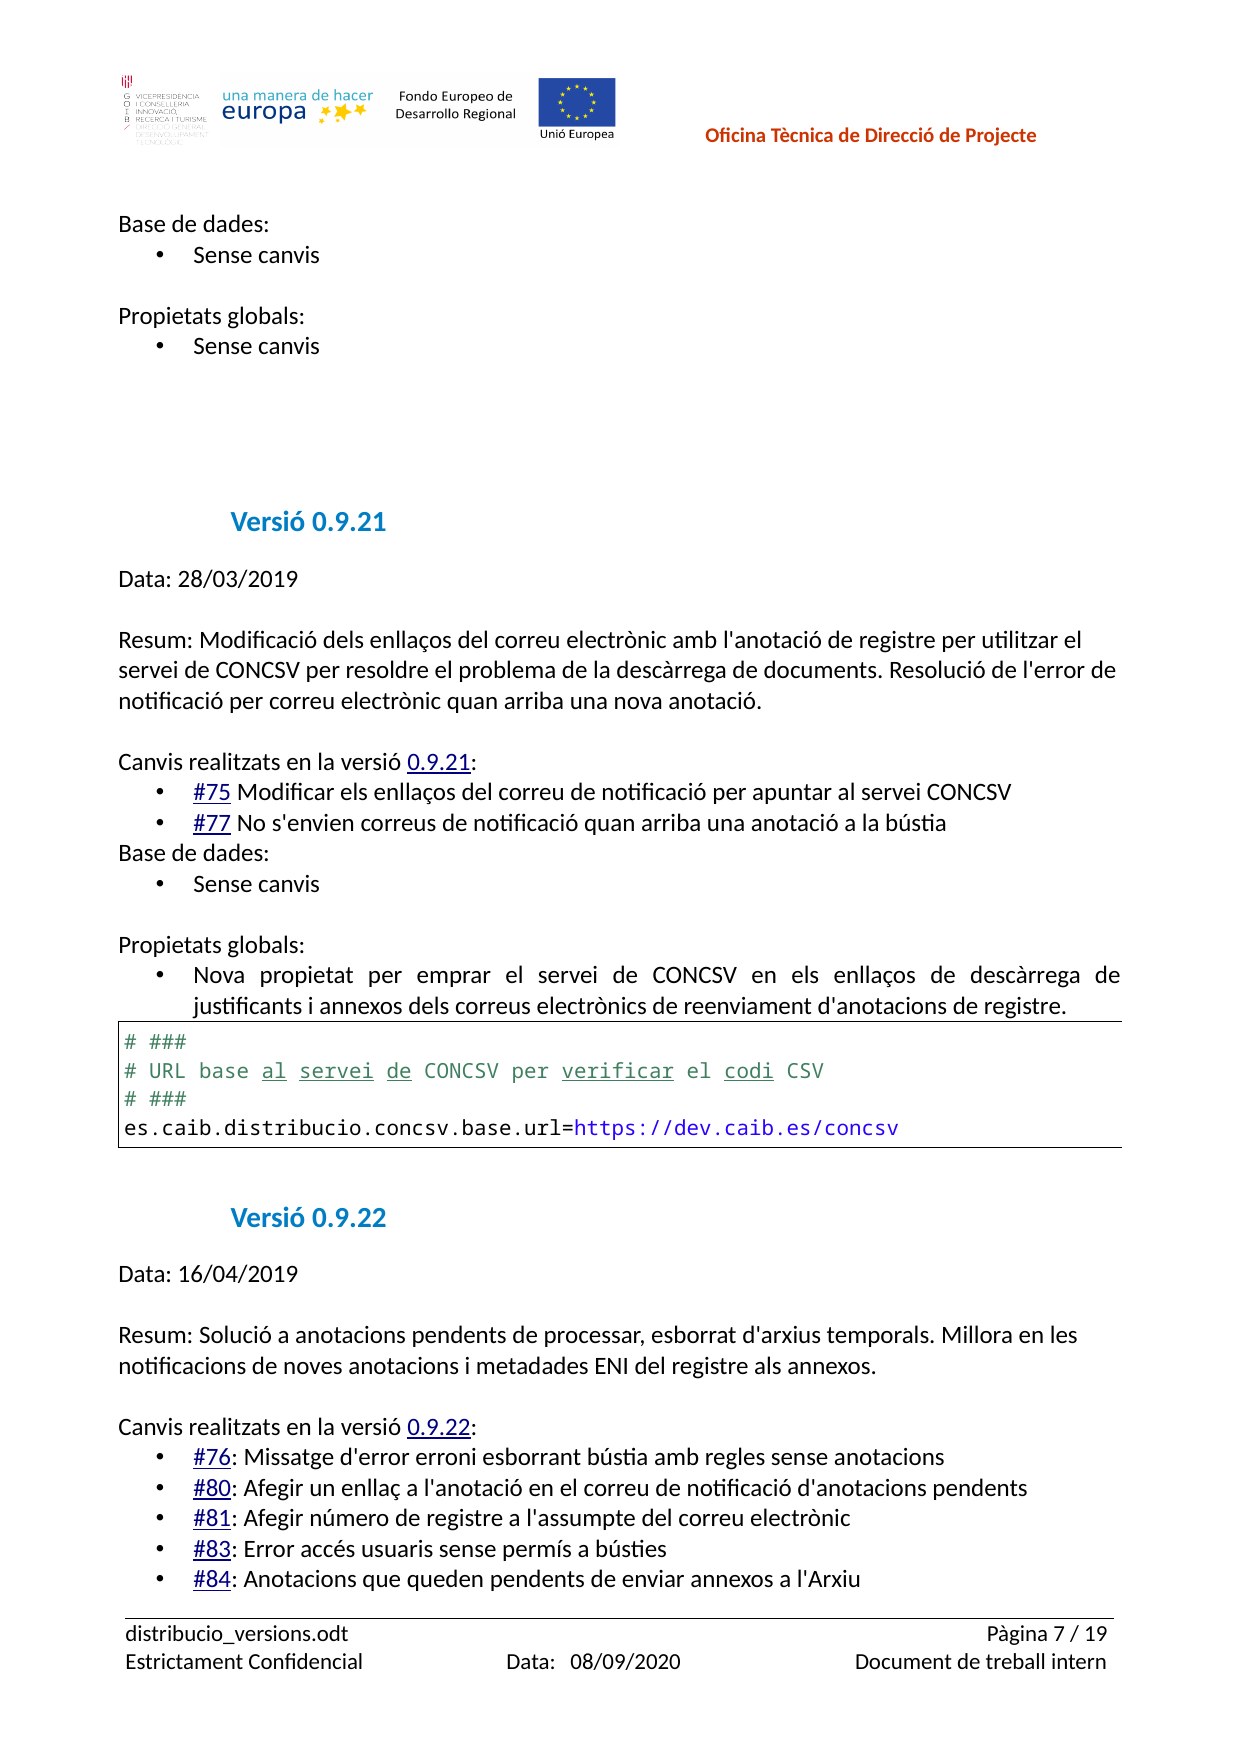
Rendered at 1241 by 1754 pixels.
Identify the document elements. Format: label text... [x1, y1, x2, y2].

text Canvis realitzats en la versió 0.9.22: [118, 1411, 1122, 1441]
text Resum: Solució a anotacions pendents de processar, esborrat d'arxius temporals. Millora en les notificacions de noves anotacions i metadades ENI del registre als annexos. [118, 1319, 1122, 1380]
text Propietats globals: [118, 929, 1122, 959]
text Base de dades: [118, 837, 1122, 868]
list #77 No s'envien correus de notificació quan arriba una anotació a la bústia [156, 807, 1122, 837]
list #76: Missatge d'error erroni esborrant bústia amb regles sense anotacions [156, 1441, 1122, 1472]
text Data: 16/04/2019 [118, 1258, 1122, 1289]
list #80: Afegir un enllaç a l'anotació en el correu de notificació d'anotacions pendents [156, 1472, 1122, 1502]
list Sense canvis [156, 868, 1122, 898]
list Sense canvis [156, 239, 1122, 269]
text Propietats globals: [118, 300, 1122, 330]
subtitle Versió 0.9.22 [153, 1199, 1122, 1235]
picture [219, 73, 621, 147]
list #83: Error accés usuaris sense permís a bústies [156, 1533, 1122, 1563]
list #84: Anotacions que queden pendents de enviar annexos a l'Arxiu [156, 1563, 1122, 1594]
list #81: Afegir número de registre a l'assumpte del correu electrònic [156, 1502, 1122, 1533]
list Nova propietat per emprar el servei de CONCSV en els enllaços de descàrrega de justificants i annexos dels correus electrònics de reenviament d'anotacions de registre. [156, 959, 1122, 1021]
text Data: 28/03/2019 [118, 563, 1122, 593]
subtitle Versió 0.9.21 [153, 503, 1122, 539]
picture [118, 73, 213, 147]
text Resum: Modificació dels enllaços del correu electrònic amb l'anotació de registre per utilitzar el servei de CONCSV per resoldre el problema de la descàrrega de documents. Resolució de l'error de notificació per correu electrònic quan arriba una nova anotació. [118, 624, 1122, 715]
list Sense canvis [156, 330, 1122, 361]
text Canvis realitzats en la versió 0.9.21: [118, 746, 1122, 776]
list #75 Modificar els enllaços del correu de notificació per apuntar al servei CONCSV [156, 776, 1122, 807]
text Base de dades: [118, 208, 1122, 239]
table_header # ### # URL base al servei de CONCSV per verificar el codi CSV # ### es.caib.distribucio.concsv.base.url=https://dev.caib.es/concsv [119, 1022, 1122, 1147]
